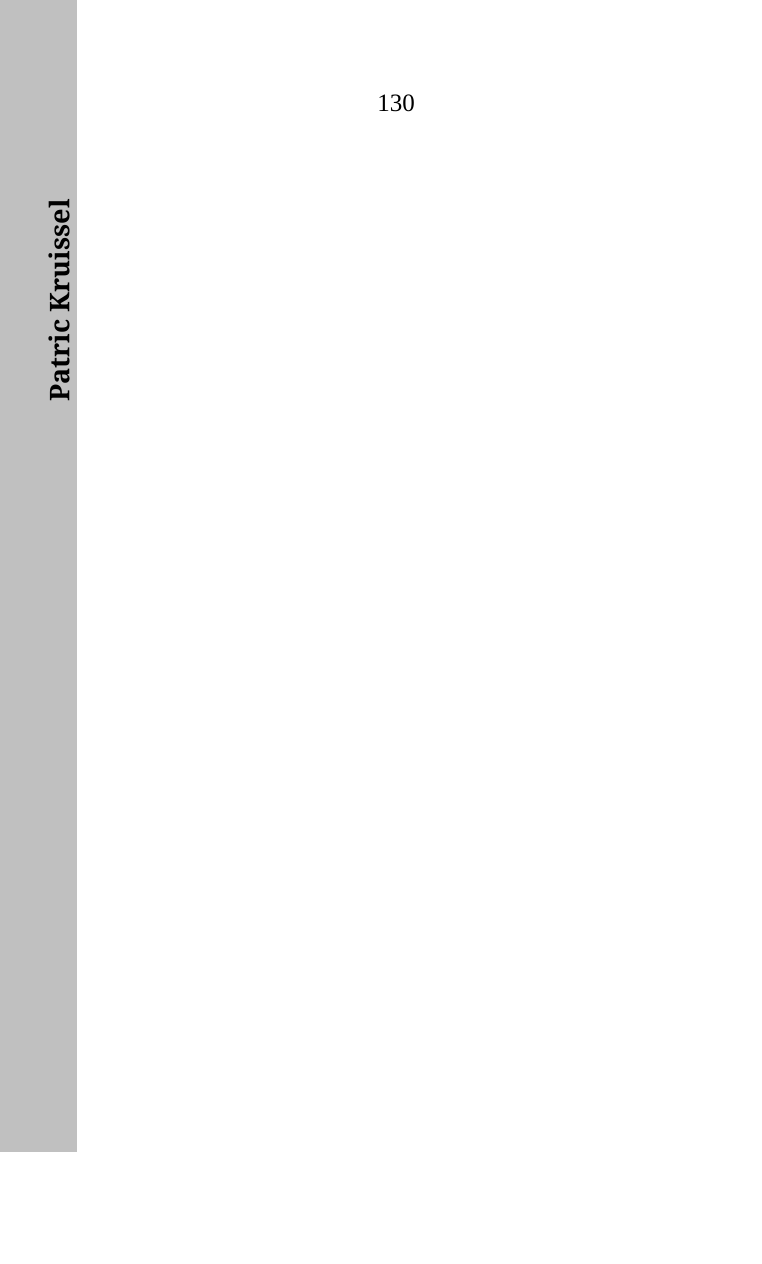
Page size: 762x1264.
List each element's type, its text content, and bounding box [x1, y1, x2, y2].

text Patric Kruissel [0, 187, 77, 402]
